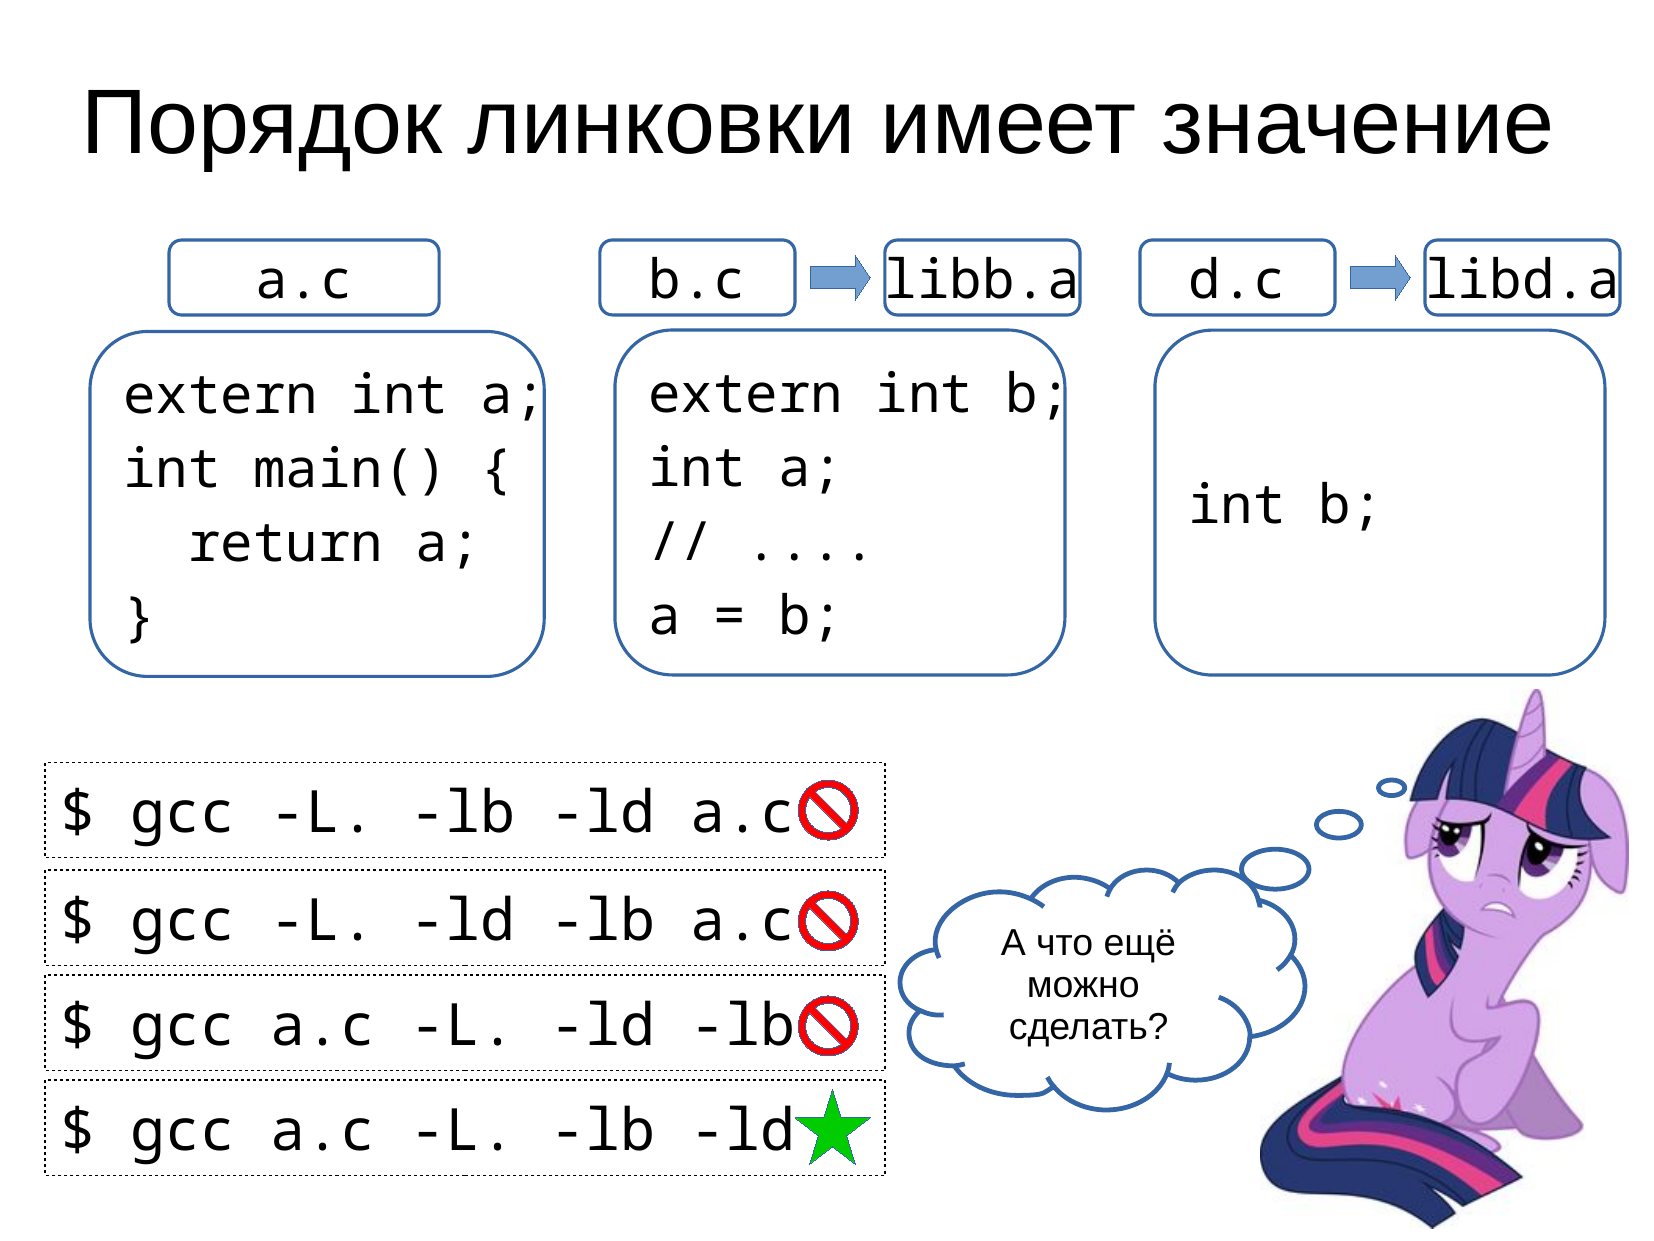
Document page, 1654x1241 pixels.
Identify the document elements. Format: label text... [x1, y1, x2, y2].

text_box $ gcc -L. -ld -lb a.c [45, 870, 886, 964]
title Порядок линковки имеет значение [75, 17, 1564, 226]
text_box $ gcc -L. -lb -ld a.c [45, 762, 886, 857]
text_box [810, 255, 871, 301]
text_box [1350, 255, 1411, 301]
text_box [798, 780, 859, 841]
text_box [798, 995, 859, 1056]
text_box extern int a; int main() { return a; } [90, 331, 545, 677]
text_box А что ещё можно сделать? [900, 849, 1310, 1111]
text_box $ gcc a.c -L. -ld -lb [45, 975, 886, 1069]
text_box libd.a [1424, 240, 1621, 316]
picture [1260, 689, 1629, 1229]
text_box a.c [169, 240, 440, 316]
text_box libb.a [884, 240, 1081, 316]
text_box А что ещё можно сделать? [1316, 811, 1362, 838]
text_box $ gcc a.c -L. -lb -ld [45, 1080, 886, 1174]
text_box [795, 1089, 871, 1165]
text_box b.c [599, 239, 796, 315]
text_box extern int b; int a; // .... a = b; [614, 330, 1065, 675]
text_box d.c [1139, 239, 1336, 315]
text_box int b; [1154, 330, 1605, 676]
text_box [798, 890, 859, 951]
